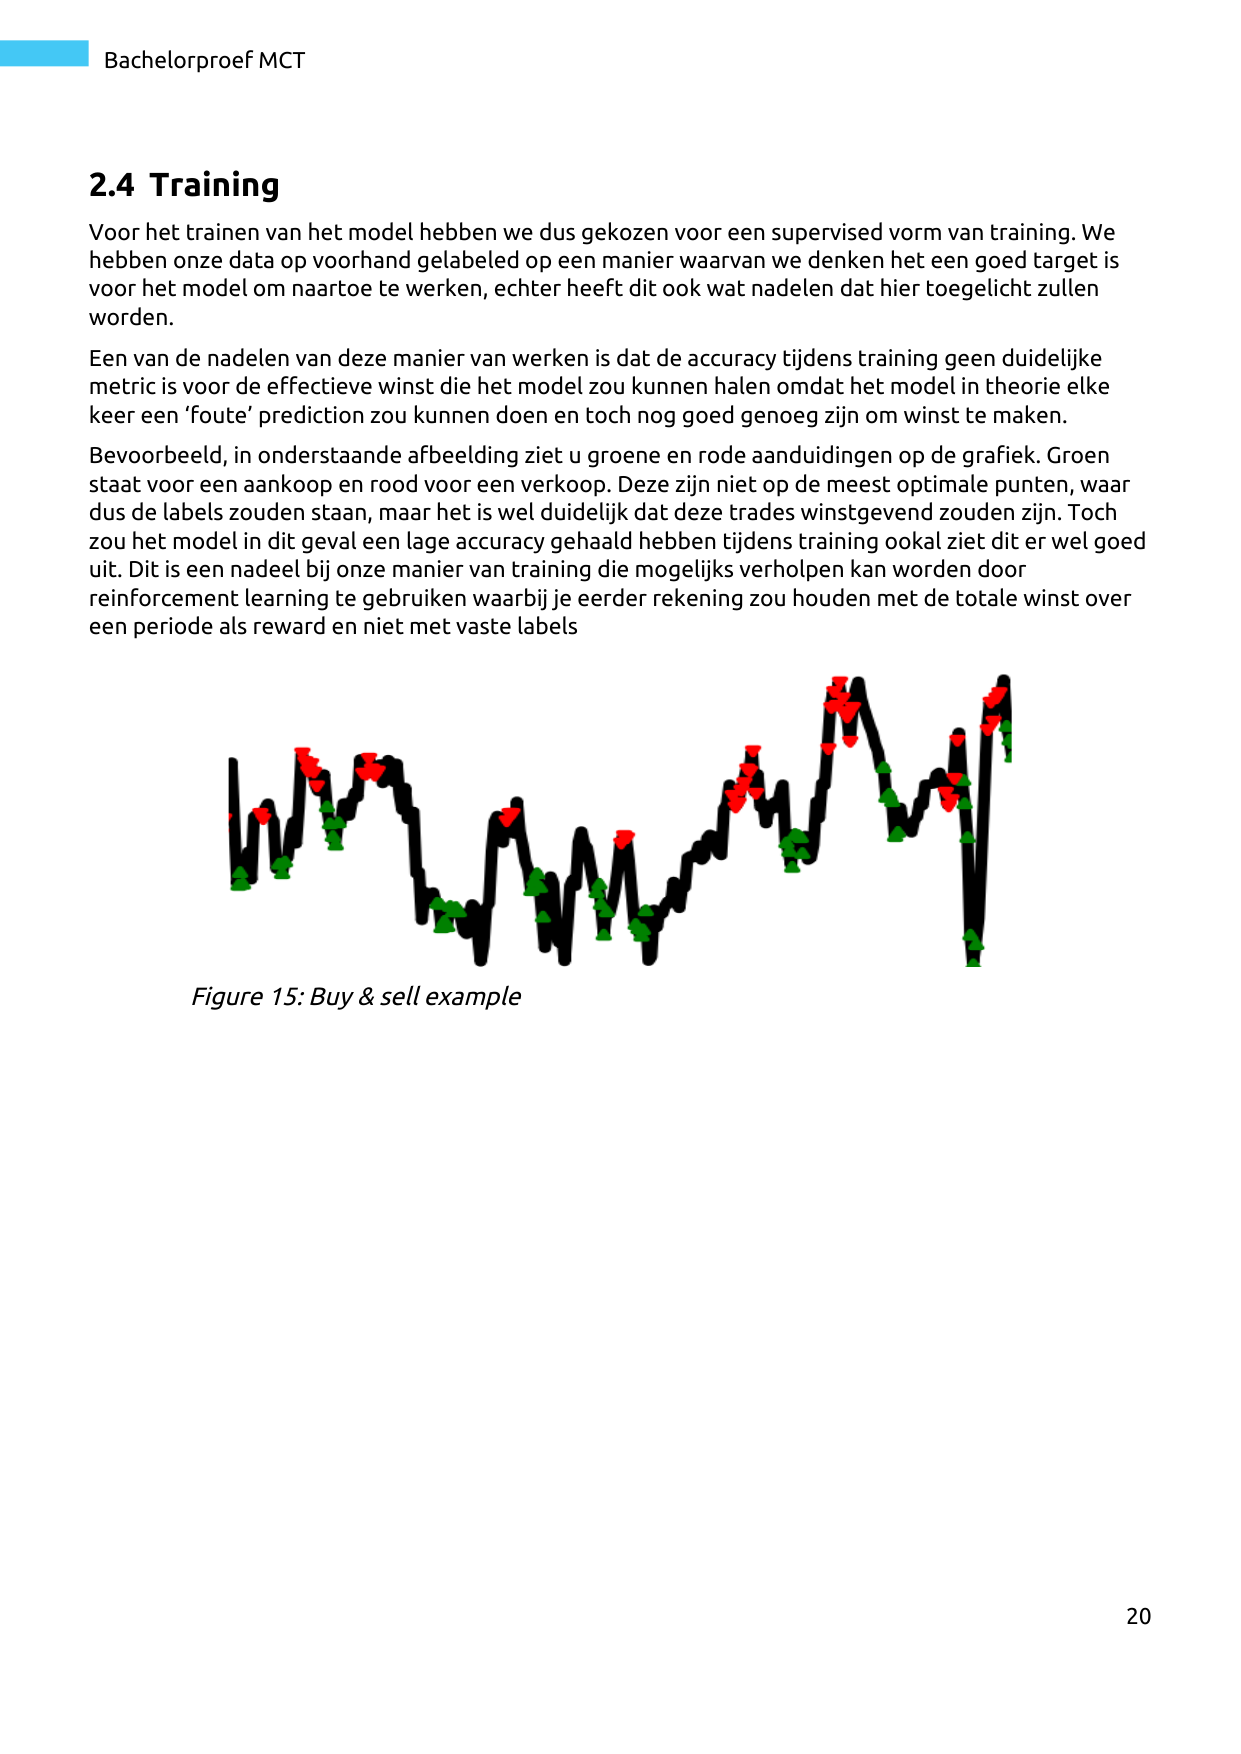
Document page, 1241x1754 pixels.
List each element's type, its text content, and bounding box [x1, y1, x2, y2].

subtitle Training [89, 164, 1152, 202]
text Figure 15: Buy & sell example [190, 967, 1051, 1010]
text Een van de nadelen van deze manier van werken is dat de accuracy tijdens training geen duidelijke metric is voor de effectieve winst die het model zou kunnen halen omdat het model in theorie elke keer een ‘foute’ prediction zou kunnen doen en toch nog goed genoeg zijn om winst te maken. [89, 344, 1152, 427]
text Bevoorbeeld, in onderstaande afbeelding ziet u groene en rode aanduidingen op de grafiek. Groen staat voor een aankoop en rood voor een verkoop. Deze zijn niet op de meest optimale punten, waar dus de labels zouden staan, maar het is wel duidelijk dat deze trades winstgevend zouden zijn. Toch zou het model in dit geval een lage accuracy gehaald hebben tijdens training ookal ziet dit er wel goed uit. Dit is een nadeel bij onze manier van training die mogelijks verholpen kan worden door reinforcement learning te gebruiken waarbij je eerder rekening zou houden met de totale winst over een periode als reward en niet met vaste labels [89, 442, 1152, 639]
picture [228, 666, 1012, 967]
text Voor het trainen van het model hebben we dus gekozen voor een supervised vorm van training. We hebben onze data op voorhand gelabeled op een manier waarvan we denken het een goed target is voor het model om naartoe te werken, echter heeft dit ook wat nadelen dat hier toegelicht zullen worden. [89, 218, 1152, 329]
